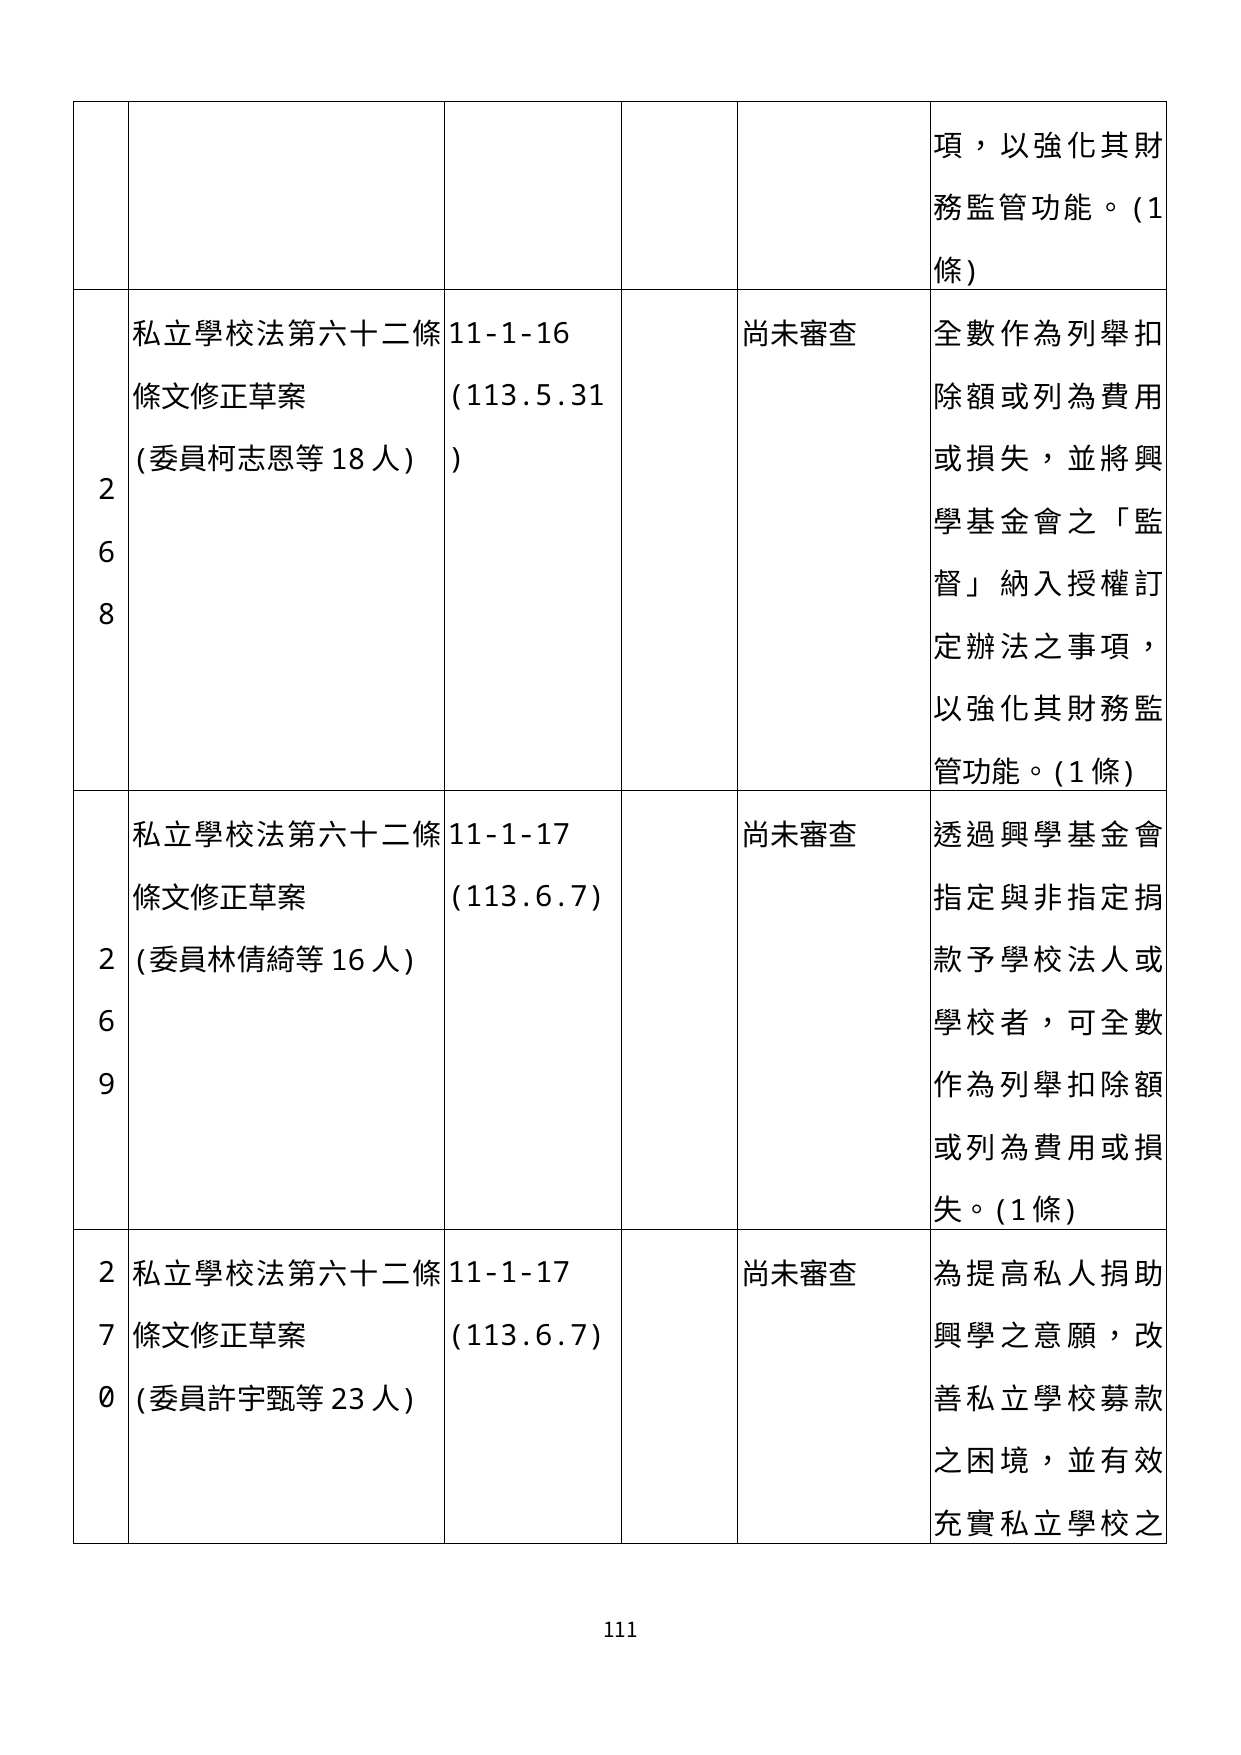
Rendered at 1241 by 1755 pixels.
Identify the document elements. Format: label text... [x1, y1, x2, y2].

table_cell [622, 290, 737, 790]
table_cell [622, 1230, 737, 1542]
table_cell 11-1-17 (113.6.7) [445, 1230, 621, 1542]
table_cell [74, 102, 128, 289]
table_cell 項，以強化其財務監管功能。(1條) [931, 102, 1166, 289]
table_cell [622, 791, 737, 1229]
table_cell 尚未審查 [738, 1230, 930, 1542]
table_cell [445, 102, 621, 289]
table_cell 透過興學基金會指定與非指定捐款予學校法人或學校者，可全數作為列舉扣除額或列為費用或損失。(1條) [931, 791, 1166, 1229]
table_cell [622, 102, 737, 289]
table_cell 為提高私人捐助興學之意願，改善私立學校募款之困境，並有效充實私立學校之 [931, 1230, 1166, 1542]
table_cell 尚未審查 [738, 791, 930, 1229]
table_cell [738, 102, 930, 289]
table_cell 私立學校法第六十二條條文修正草案 (委員許宇甄等23人) [129, 1230, 444, 1542]
table_cell 私立學校法第六十二條條文修正草案 (委員柯志恩等18人) [129, 290, 444, 790]
table_cell 私立學校法第六十二條條文修正草案 (委員林倩綺等16人) [129, 791, 444, 1229]
table_cell [74, 1230, 128, 1542]
table_cell 11-1-16 (113.5.31) [445, 290, 621, 790]
table_cell [74, 791, 128, 1229]
table_cell 11-1-17 (113.6.7) [445, 791, 621, 1229]
table_cell [74, 290, 128, 790]
table_cell 全數作為列舉扣除額或列為費用或損失，並將興學基金會之「監督」納入授權訂定辦法之事項，以強化其財務監管功能。(1條) [931, 290, 1166, 790]
table_cell [129, 102, 444, 289]
table_cell 尚未審查 [738, 290, 930, 790]
